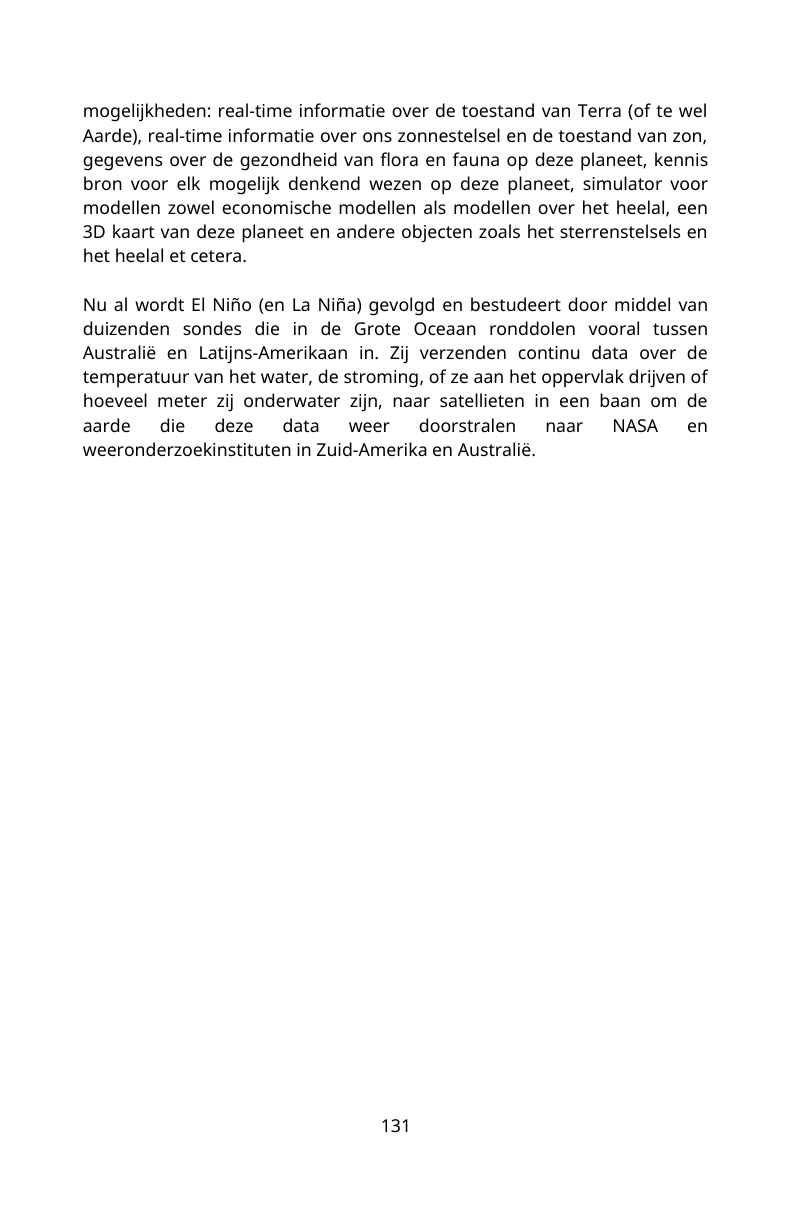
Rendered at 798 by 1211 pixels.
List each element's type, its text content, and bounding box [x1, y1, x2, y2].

text Nu al wordt El Niño (en La Niña) gevolgd en bestudeert door middel van duizenden sondes die in de Grote Oceaan ronddolen vooral tussen Australië en Latijns-Amerikaan in. Zij verzenden continu data over de temperatuur van het water, de stroming, of ze aan het oppervlak drijven of hoeveel meter zij onderwater zijn, naar satellieten in een baan om de aarde die deze data weer doorstralen naar NASA en weeronderzoekinstituten in Zuid-Amerika en Australië. [83, 292, 709, 461]
text mogelijkheden: real-time informatie over de toestand van Terra (of te wel Aarde), real-time informatie over ons zonnestelsel en de toestand van zon, gegevens over de gezondheid van flora en fauna op deze planeet, kennis bron voor elk mogelijk denkend wezen op deze planeet, simulator voor modellen zowel economische modellen als modellen over het heelal, een 3D kaart van deze planeet en andere objecten zoals het sterrenstelsels en het heelal et cetera. [83, 99, 709, 268]
